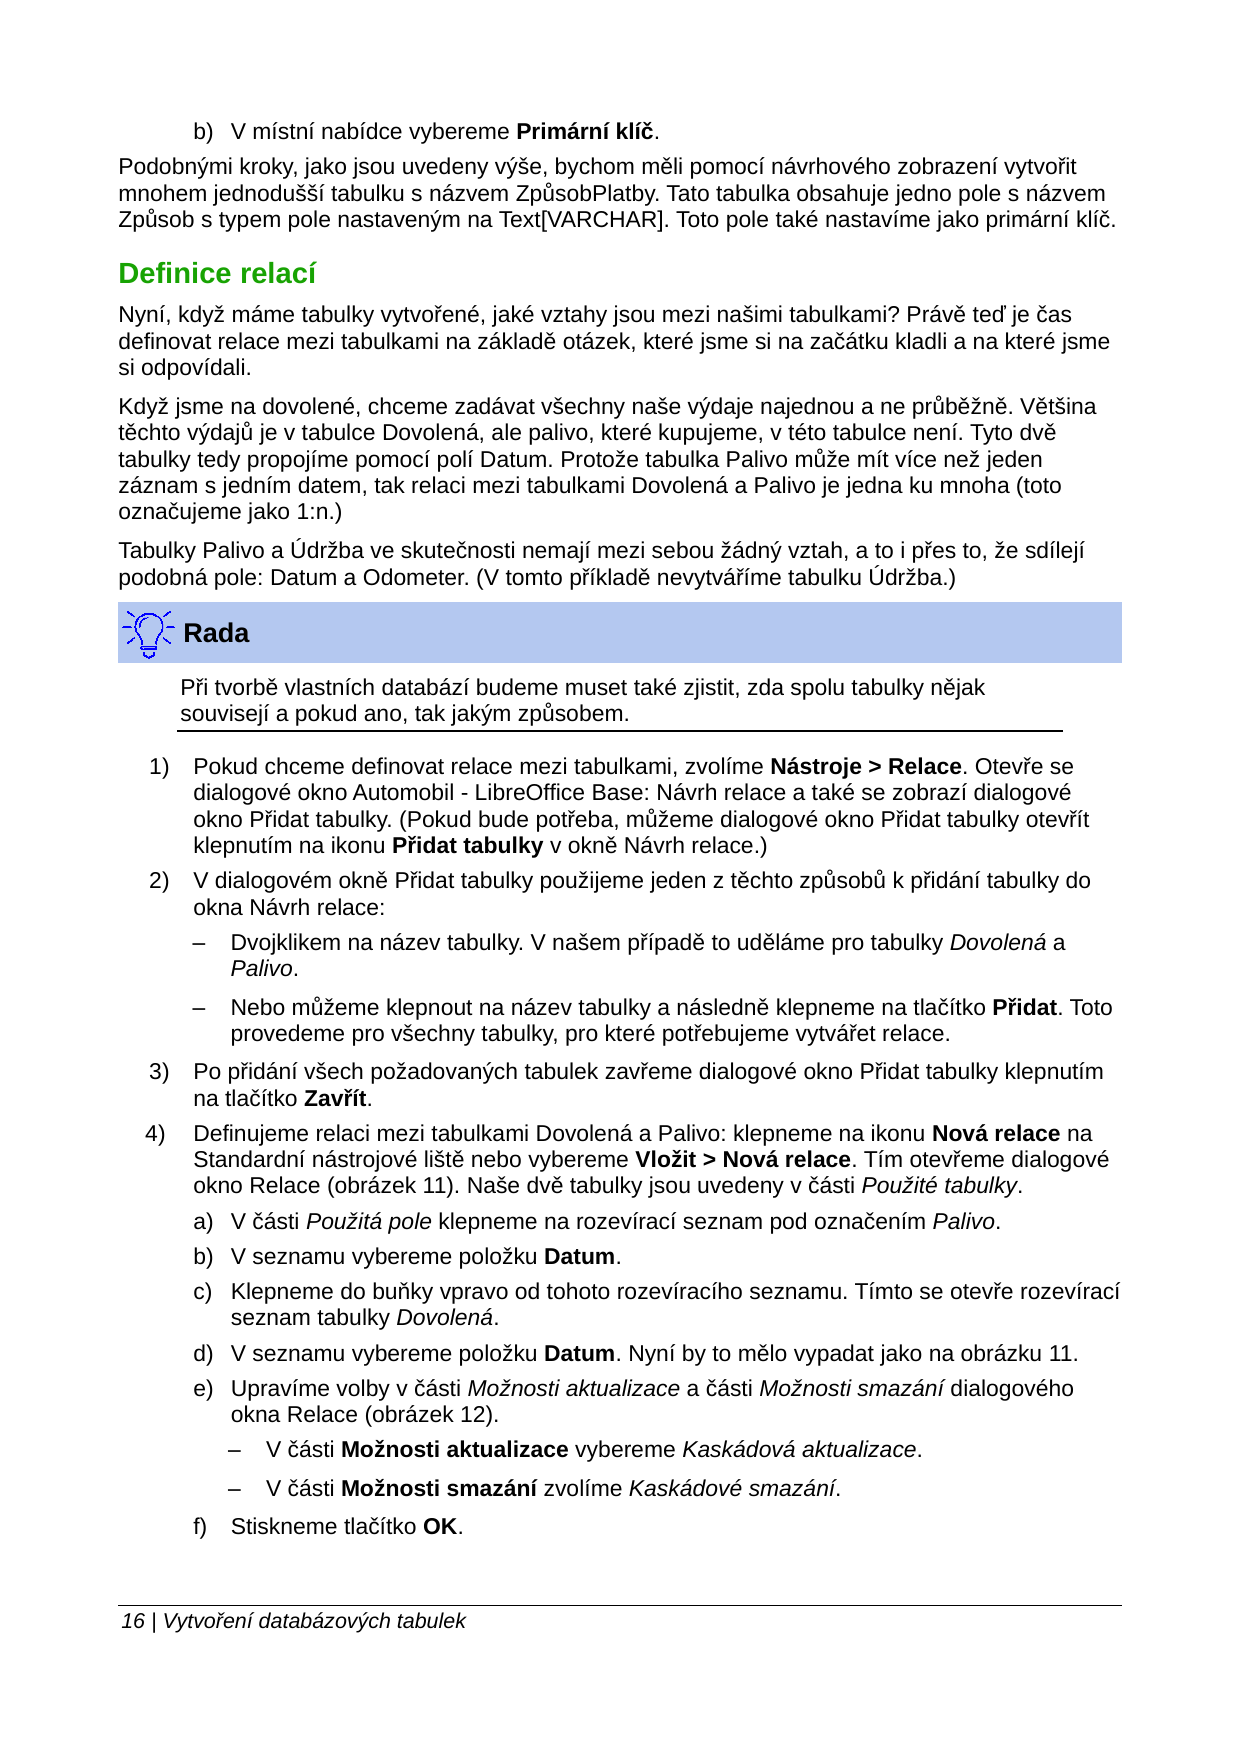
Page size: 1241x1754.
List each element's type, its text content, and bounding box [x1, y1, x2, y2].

subtitle Rada [118, 602, 1122, 663]
list V seznamu vybereme položku Datum. [193, 1243, 1122, 1269]
picture [119, 603, 179, 663]
list V části Možnosti aktualizace vybereme Kaskádová aktualizace. [228, 1436, 1122, 1463]
text Tabulky Palivo a Údržba ve skutečnosti nemají mezi sebou žádný vztah, a to i přes to, že sdílejí podobná pole: Datum a Odometer. (V tomto příkladě nevytváříme tabulku Údržba.) [118, 537, 1122, 590]
list V části Možnosti smazání zvolíme Kaskádové smazání. [228, 1475, 1122, 1501]
list Definujeme relaci mezi tabulkami Dovolená a Palivo: klepneme na ikonu Nová relace na Standardní nástrojové liště nebo vybereme Vložit > Nová relace. Tím otevřeme dialogové okno Relace (obrázek 11). Naše dvě tabulky jsou uvedeny v části Použité tabulky. [165, 1120, 1122, 1199]
subtitle Definice relací [118, 256, 1122, 289]
list Nebo můžeme klepnout na název tabulky a následně klepneme na tlačítko Přidat. Toto provedeme pro všechny tabulky, pro které potřebujeme vytvářet relace. [192, 993, 1122, 1046]
text Nyní, když máme tabulky vytvořené, jaké vztahy jsou mezi našimi tabulkami? Právě teď je čas definovat relace mezi tabulkami na základě otázek, které jsme si na začátku kladli a na které jsme si odpovídali. [118, 301, 1122, 380]
list V dialogovém okně Přidat tabulky použijeme jeden z těchto způsobů k přidání tabulky do okna Návrh relace: [169, 867, 1122, 920]
list V části Použitá pole klepneme na rozevírací seznam pod označením Palivo. [193, 1208, 1122, 1234]
list Pokud chceme definovat relace mezi tabulkami, zvolíme Nástroje > Relace. Otevře se dialogové okno Automobil - LibreOffice Base: Návrh relace a také se zobrazí dialogové okno Přidat tabulky. (Pokud bude potřeba, můžeme dialogové okno Přidat tabulky otevřít klepnutím na ikonu Přidat tabulky v okně Návrh relace.) [169, 753, 1122, 858]
list Po přidání všech požadovaných tabulek zavřeme dialogové okno Přidat tabulky klepnutím na tlačítko Zavřít. [169, 1058, 1122, 1111]
list Klepneme do buňky vpravo od tohoto rozevíracího seznamu. Tímto se otevře rozevírací seznam tabulky Dovolená. [193, 1278, 1122, 1331]
list Upravíme volby v části Možnosti aktualizace a části Možnosti smazání dialogového okna Relace (obrázek 12). [193, 1375, 1122, 1427]
list V seznamu vybereme položku Datum. Nyní by to mělo vypadat jako na obrázku 11. [193, 1339, 1122, 1366]
list V místní nabídce vybereme Primární klíč. [193, 118, 1122, 144]
list Stiskneme tlačítko OK. [193, 1513, 1122, 1539]
text Když jsme na dovolené, chceme zadávat všechny naše výdaje najednou a ne průběžně. Většina těchto výdajů je v tabulce Dovolená, ale palivo, které kupujeme, v této tabulce není. Tyto dvě tabulky tedy propojíme pomocí polí Datum. Protože tabulka Palivo může mít více než jeden záznam s jedním datem, tak relaci mezi tabulkami Dovolená a Palivo je jedna ku mnoha (toto označujeme jako 1:n.) [118, 393, 1122, 525]
text Podobnými kroky, jako jsou uvedeny výše, bychom měli pomocí návrhového zobrazení vytvořit mnohem jednodušší tabulku s názvem ZpůsobPlatby. Tato tabulka obsahuje jedno pole s názvem Způsob s typem pole nastaveným na Text[VARCHAR]. Toto pole také nastavíme jako primární klíč. [118, 153, 1122, 232]
text Při tvorbě vlastních databází budeme muset také zjistit, zda spolu tabulky nějak souvisejí a pokud ano, tak jakým způsobem. [177, 671, 1063, 730]
list Dvojklikem na název tabulky. V našem případě to uděláme pro tabulky Dovolená a Palivo. [192, 929, 1122, 981]
